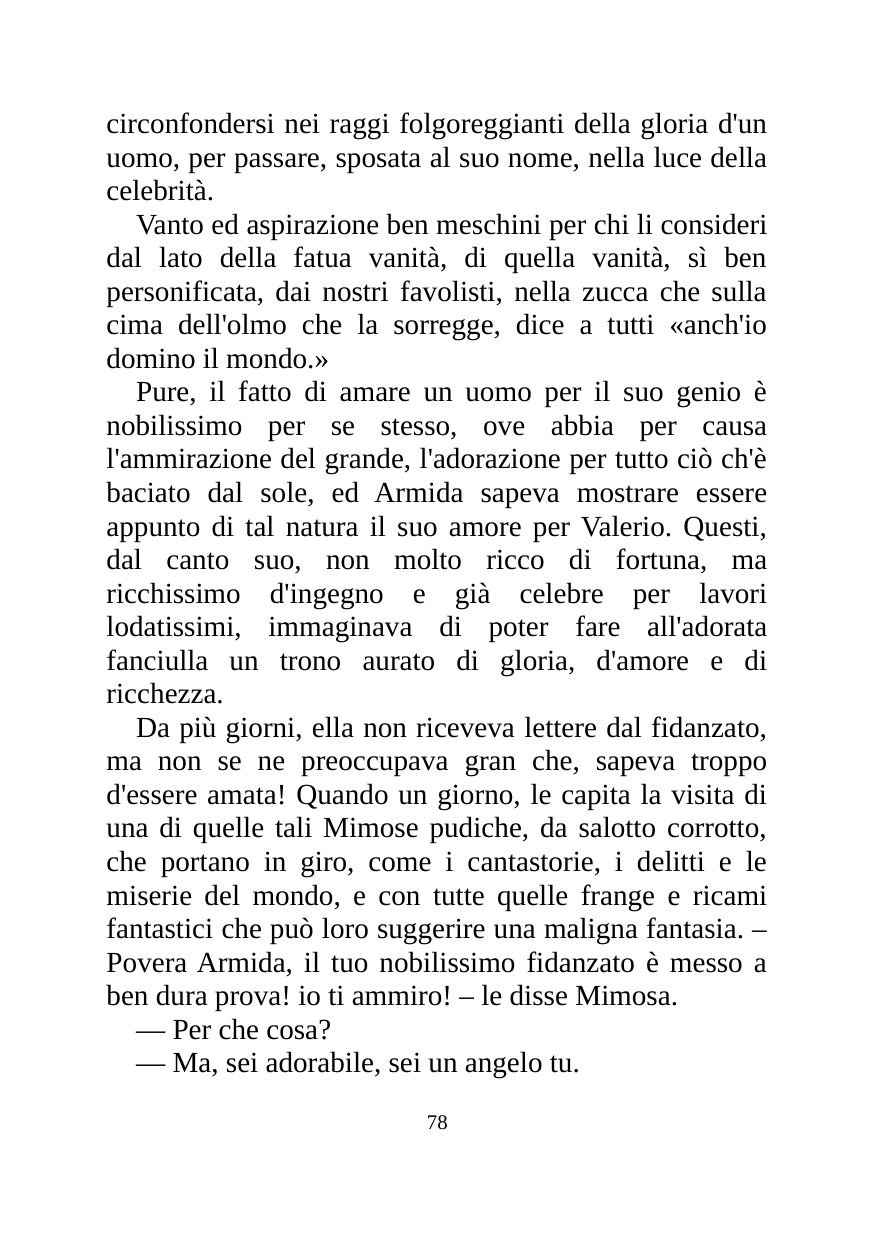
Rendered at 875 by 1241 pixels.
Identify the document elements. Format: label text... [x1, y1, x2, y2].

text — Ma, sei adorabile, sei un angelo tu. [106, 1045, 768, 1079]
text Pure, il fatto di amare un uomo per il suo genio è nobilissimo per se stesso, ove abbia per causa l'ammirazione del grande, l'adorazione per tutto ciò ch'è baciato dal sole, ed Armida sapeva mostrare essere appunto di tal natura il suo amore per Valerio. Questi, dal canto suo, non molto ricco di fortuna, ma ricchissimo d'ingegno e già celebre per lavori lodatissimi, immaginava di poter fare all'adorata fanciulla un trono aurato di gloria, d'amore e di ricchezza. [106, 374, 768, 710]
text — Per che cosa? [106, 1012, 768, 1045]
text circonfondersi nei raggi folgoreggianti della gloria d'un uomo, per passare, sposata al suo nome, nella luce della celebrità. [106, 106, 768, 207]
text Da più giorni, ella non riceveva lettere dal fidanzato, ma non se ne preoccupava gran che, sapeva troppo d'essere amata! Quando un giorno, le capita la visita di una di quelle tali Mimose pudiche, da salotto corrotto, che portano in giro, come i cantastorie, i delitti e le miserie del mondo, e con tutte quelle frange e ricami fantastici che può loro suggerire una maligna fantasia. – Povera Armida, il tuo nobilissimo fidanzato è messo a ben dura prova! io ti ammiro! – le disse Mimosa. [106, 710, 768, 1012]
text Vanto ed aspirazione ben meschini per chi li consideri dal lato della fatua vanità, di quella vanità, sì ben personificata, dai nostri favolisti, nella zucca che sulla cima dell'olmo che la sorregge, dice a tutti «anch'io domino il mondo.» [106, 207, 768, 374]
